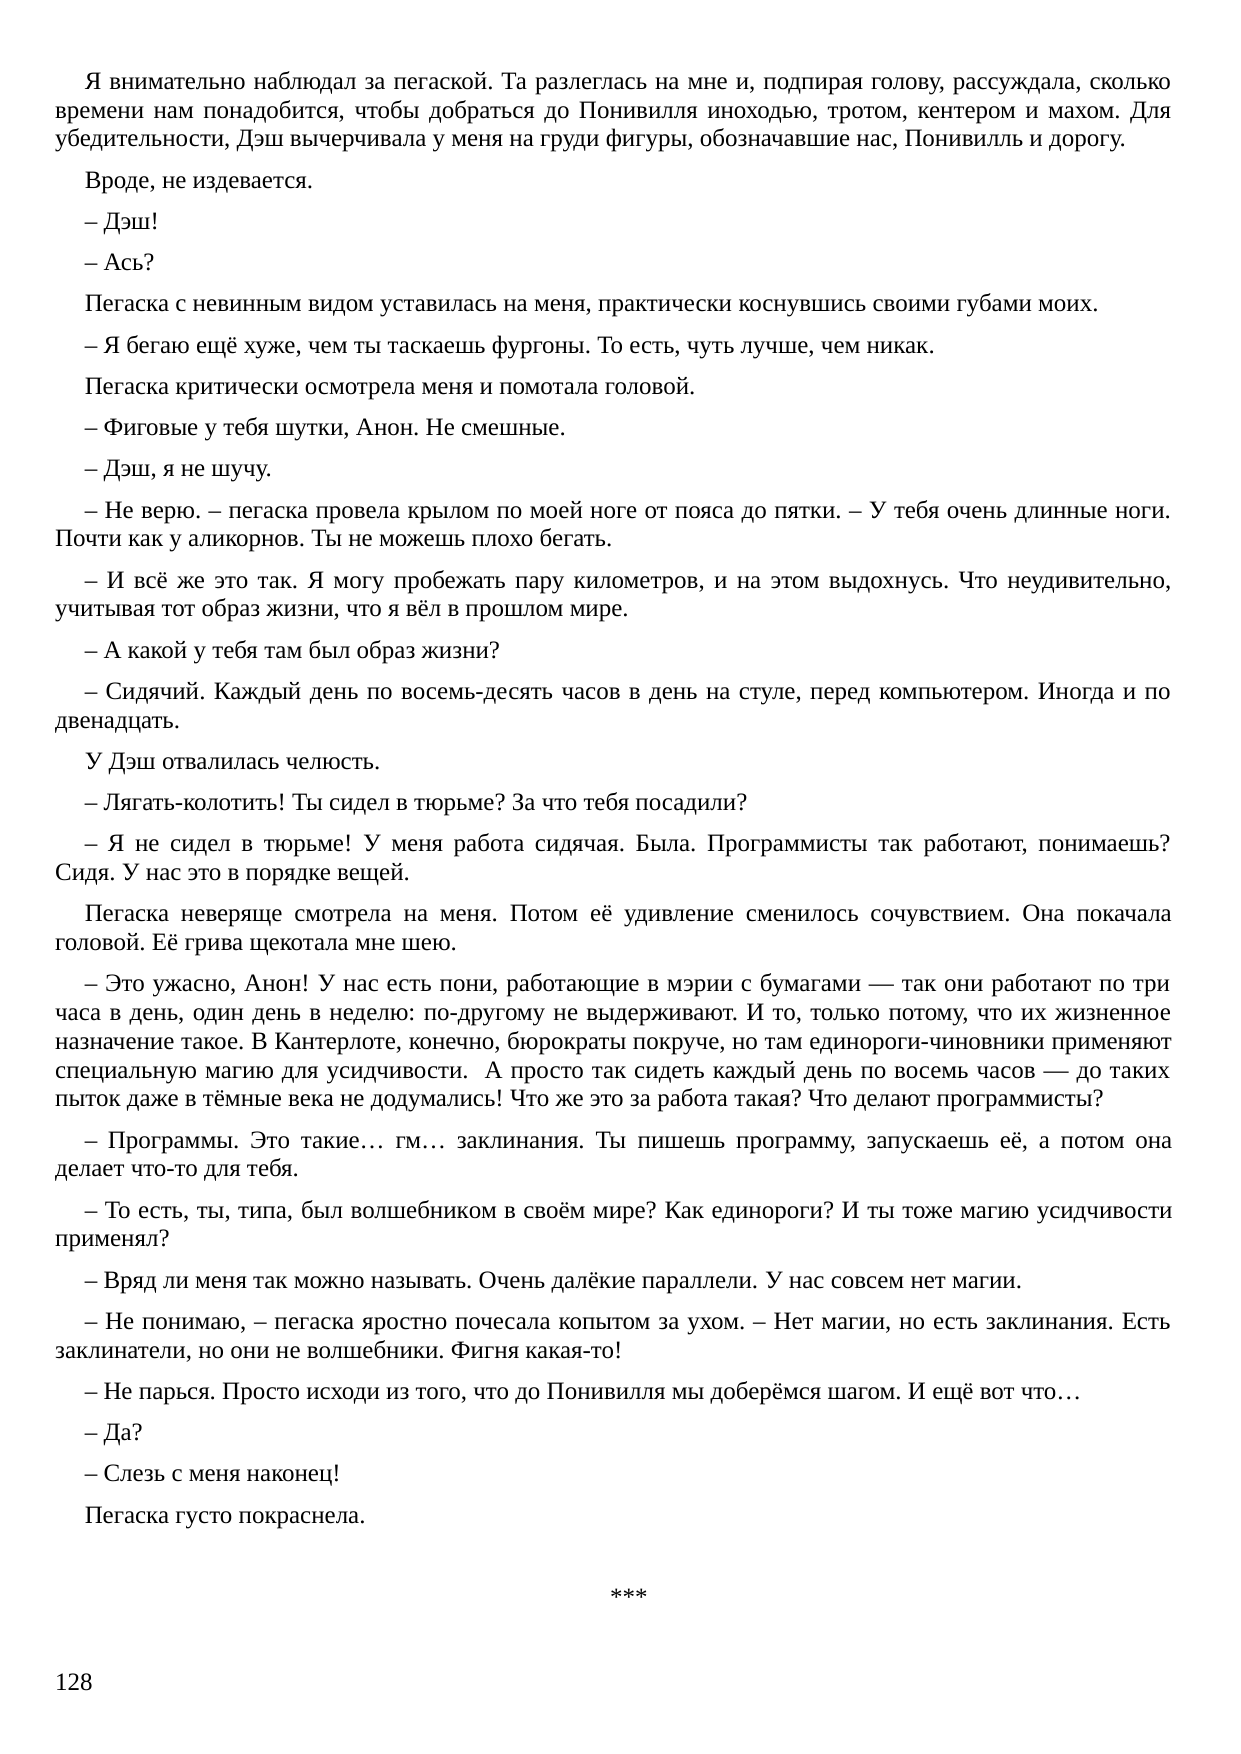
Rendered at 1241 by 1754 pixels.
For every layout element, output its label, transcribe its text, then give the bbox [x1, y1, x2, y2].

text *** [55, 1582, 1173, 1611]
text – Сидячий. Каждый день по восемь-десять часов в день на стуле, перед компьютером. Иногда и по двенадцать. [55, 676, 1173, 733]
text – Лягать-колотить! Ты сидел в тюрьме? За что тебя посадили? [55, 787, 1173, 816]
text – Ась? [55, 247, 1173, 276]
text – Программы. Это такие… гм… заклинания. Ты пишешь программу, запускаешь её, а потом она делает что-то для тебя. [55, 1125, 1173, 1182]
text Пегаска с невинным видом уставилась на меня, практически коснувшись своими губами моих. [55, 288, 1173, 317]
text – То есть, ты, типа, был волшебником в своём мире? Как единороги? И ты тоже магию усидчивости применял? [55, 1195, 1173, 1252]
text Я внимательно наблюдал за пегаской. Та разлеглась на мне и, подпирая голову, рассуждала, сколько времени нам понадобится, чтобы добраться до Понивилля иноходью, тротом, кентером и махом. Для убедительности, Дэш вычерчивала у меня на груди фигуры, обозначавшие нас, Понивилль и дорогу. [55, 66, 1173, 152]
text Пегаска критически осмотрела меня и помотала головой. [55, 371, 1173, 400]
text – Я не сидел в тюрьме! У меня работа сидячая. Была. Программисты так работают, понимаешь? Сидя. У нас это в порядке вещей. [55, 828, 1173, 886]
text У Дэш отвалилась челюсть. [55, 746, 1173, 775]
text – Это ужасно, Анон! У нас есть пони, работающие в мэрии с бумагами — так они работают по три часа в день, один день в неделю: по-другому не выдерживают. И то, только потому, что их жизненное назначение такое. В Кантерлоте, конечно, бюрократы покруче, но там единороги-чиновники применяют специальную магию для усидчивости. А просто так сидеть каждый день по восемь часов — до таких пыток даже в тёмные века не додумались! Что же это за работа такая? Что делают программисты? [55, 968, 1173, 1112]
text – Не понимаю, – пегаска яростно почесала копытом за ухом. – Нет магии, но есть заклинания. Есть заклинатели, но они не волшебники. Фигня какая-то! [55, 1306, 1173, 1363]
text Пегаска неверяще смотрела на меня. Потом её удивление сменилось сочувствием. Она покачала головой. Её грива щекотала мне шею. [55, 898, 1173, 956]
text – Дэш! [55, 206, 1173, 235]
text – Вряд ли меня так можно называть. Очень далёкие параллели. У нас совсем нет магии. [55, 1265, 1173, 1293]
text – Дэш, я не шучу. [55, 453, 1173, 482]
text – А какой у тебя там был образ жизни? [55, 635, 1173, 663]
text – Не верю. – пегаска провела крылом по моей ноге от пояса до пятки. – У тебя очень длинные ноги. Почти как у аликорнов. Ты не можешь плохо бегать. [55, 495, 1173, 552]
text Вроде, не издевается. [55, 165, 1173, 193]
text – И всё же это так. Я могу пробежать пару километров, и на этом выдохнусь. Что неудивительно, учитывая тот образ жизни, что я вёл в прошлом мире. [55, 565, 1173, 622]
text – Я бегаю ещё хуже, чем ты таскаешь фургоны. То есть, чуть лучше, чем никак. [55, 330, 1173, 358]
text – Да? [55, 1417, 1173, 1446]
text Пегаска густо покраснела. [55, 1500, 1173, 1528]
text – Фиговые у тебя шутки, Анон. Не смешные. [55, 412, 1173, 441]
text – Слезь с меня наконец! [55, 1458, 1173, 1487]
text – Не парься. Просто исходи из того, что до Понивилля мы доберёмся шагом. И ещё вот что… [55, 1376, 1173, 1405]
